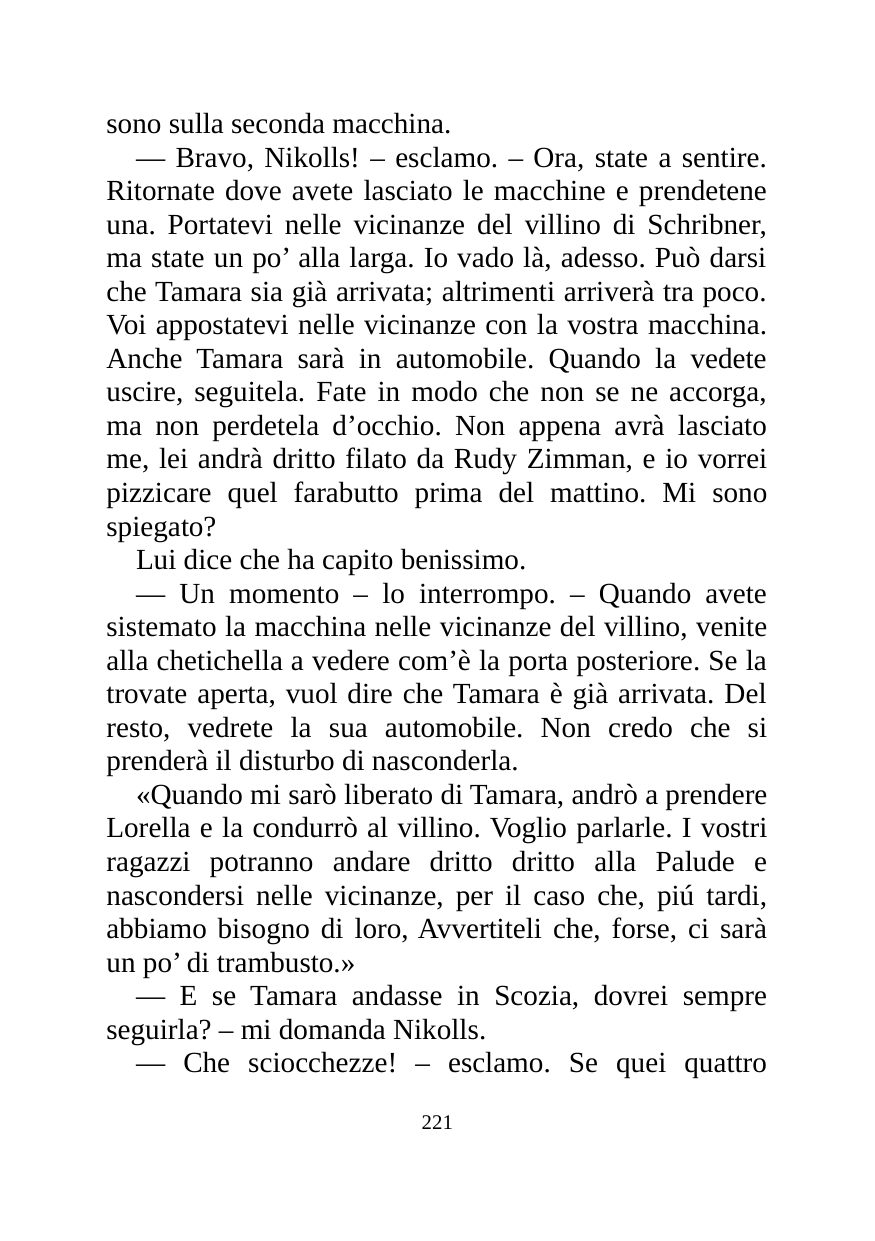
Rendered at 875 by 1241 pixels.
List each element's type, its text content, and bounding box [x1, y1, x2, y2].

text Lui dice che ha capito benissimo. [106, 542, 768, 576]
text sono sulla seconda macchina. [106, 106, 768, 140]
text «Quando mi sarò liberato di Tamara, andrò a prendere Lorella e la condurrò al villino. Voglio parlarle. I vostri ragazzi potranno andare dritto dritto alla Palude e nascondersi nelle vicinanze, per il caso che, piú tardi, abbiamo bisogno di loro, Avvertiteli che, forse, ci sarà un po’ di trambusto.» [106, 777, 768, 978]
text — Bravo, Nikolls! – esclamo. – Ora, state a sentire. Ritornate dove avete lasciato le macchine e prendetene una. Portatevi nelle vicinanze del villino di Schribner, ma state un po’ alla larga. Io vado là, adesso. Può darsi che Tamara sia già arrivata; altrimenti arriverà tra poco. Voi appostatevi nelle vicinanze con la vostra macchina. Anche Tamara sarà in automobile. Quando la vedete uscire, seguitela. Fate in modo che non se ne accorga, ma non perdetela d’occhio. Non appena avrà lasciato me, lei andrà dritto filato da Rudy Zimman, e io vorrei pizzicare quel farabutto prima del mattino. Mi sono spiegato? [106, 140, 768, 542]
text — Che sciocchezze! – esclamo. Se quei quattro [106, 1045, 768, 1079]
text — E se Tamara andasse in Scozia, dovrei sempre seguirla? – mi domanda Nikolls. [106, 978, 768, 1045]
text — Un momento – lo interrompo. – Quando avete sistemato la macchina nelle vicinanze del villino, venite alla chetichella a vedere com’è la porta posteriore. Se la trovate aperta, vuol dire che Tamara è già arrivata. Del resto, vedrete la sua automobile. Non credo che si prenderà il disturbo di nasconderla. [106, 576, 768, 777]
